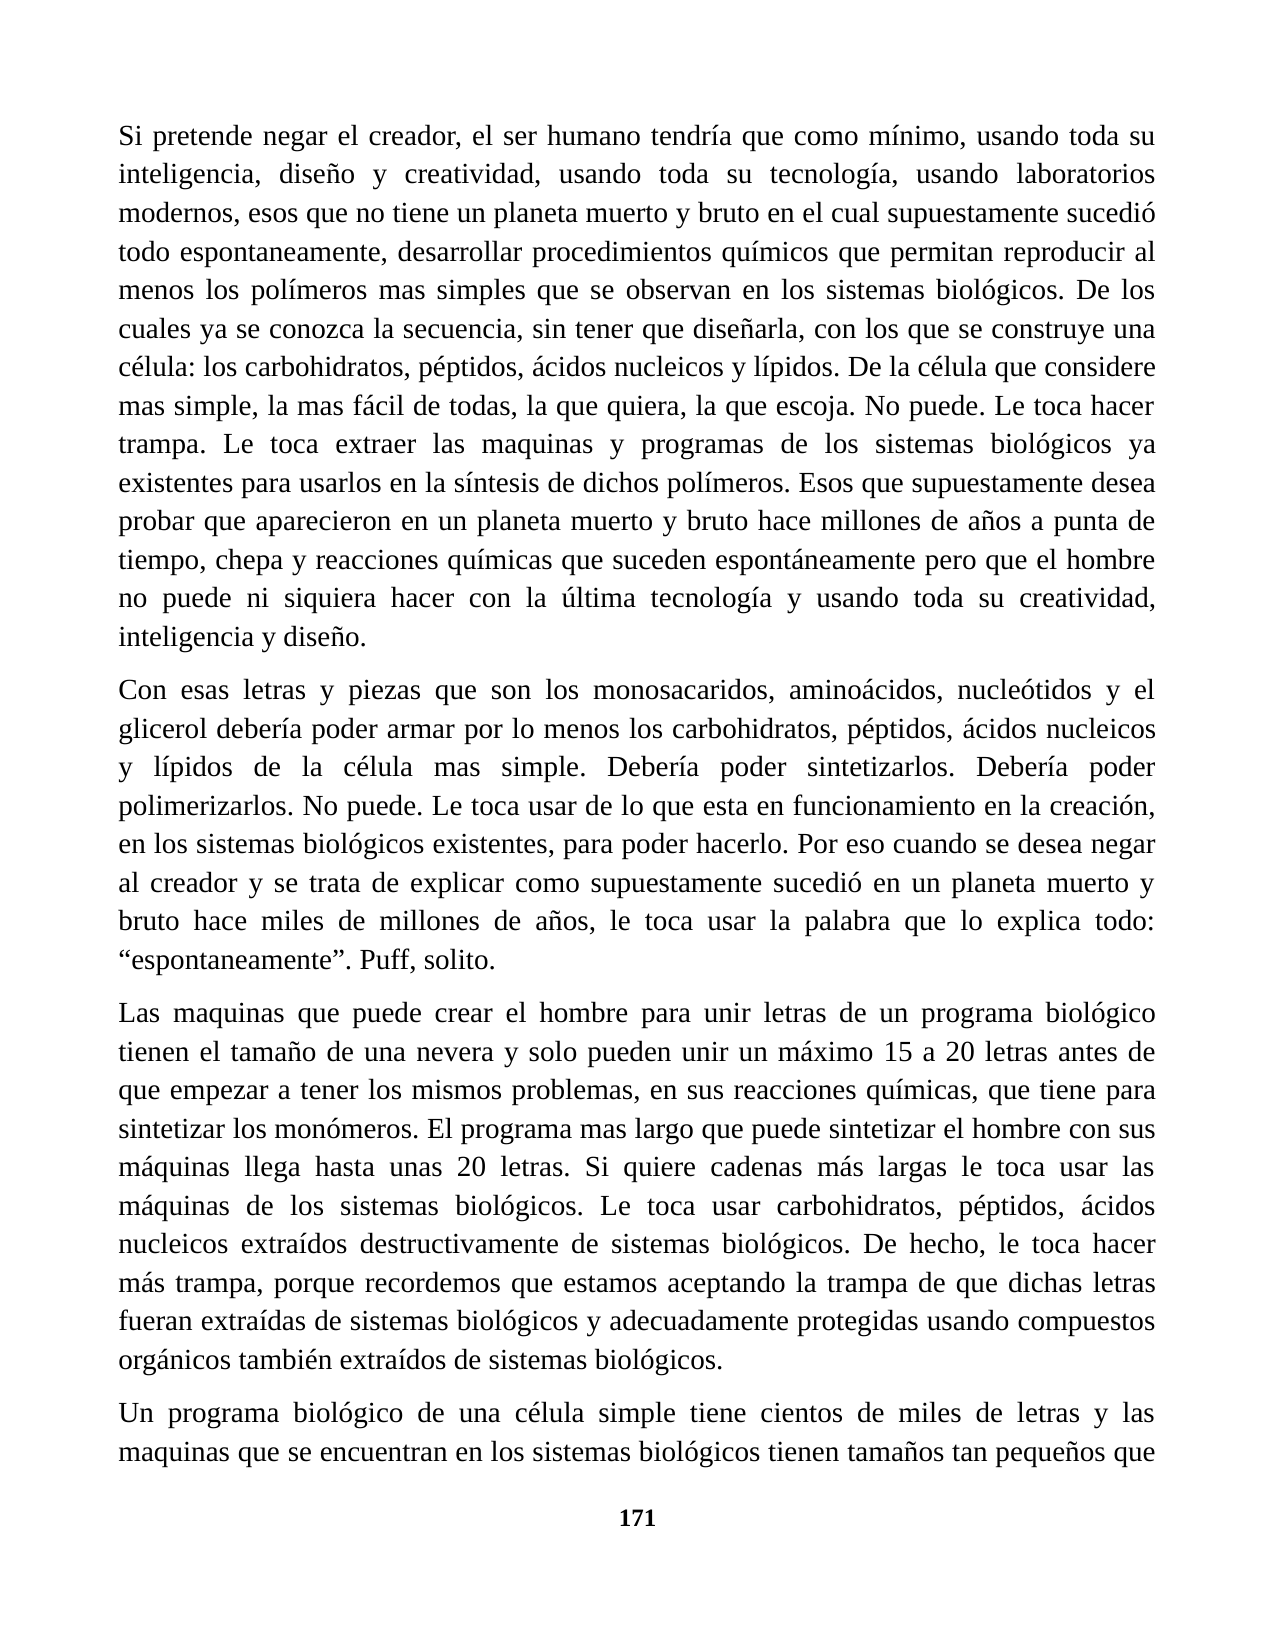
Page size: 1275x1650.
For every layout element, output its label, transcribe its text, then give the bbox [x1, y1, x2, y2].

text Si pretende negar el creador, el ser humano tendría que como mínimo, usando toda su inteligencia, diseño y creatividad, usando toda su tecnología, usando laboratorios modernos, esos que no tiene un planeta muerto y bruto en el cual supuestamente sucedió todo espontaneamente, desarrollar procedimientos químicos que permitan reproducir al menos los polímeros mas simples que se observan en los sistemas biológicos. De los cuales ya se conozca la secuencia, sin tener que diseñarla, con los que se construye una célula: los carbohidratos, péptidos, ácidos nucleicos y lípidos. De la célula que considere mas simple, la mas fácil de todas, la que quiera, la que escoja. No puede. Le toca hacer trampa. Le toca extraer las maquinas y programas de los sistemas biológicos ya existentes para usarlos en la síntesis de dichos polímeros. Esos que supuestamente desea probar que aparecieron en un planeta muerto y bruto hace millones de años a punta de tiempo, chepa y reacciones químicas que suceden espontáneamente pero que el hombre no puede ni siquiera hacer con la última tecnología y usando toda su creatividad, inteligencia y diseño. [118, 118, 1157, 653]
text Las maquinas que puede crear el hombre para unir letras de un programa biológico tienen el tamaño de una nevera y solo pueden unir un máximo 15 a 20 letras antes de que empezar a tener los mismos problemas, en sus reacciones químicas, que tiene para sintetizar los monómeros. El programa mas largo que puede sintetizar el hombre con sus máquinas llega hasta unas 20 letras. Si quiere cadenas más largas le toca usar las máquinas de los sistemas biológicos. Le toca usar carbohidratos, péptidos, ácidos nucleicos extraídos destructivamente de sistemas biológicos. De hecho, le toca hacer más trampa, porque recordemos que estamos aceptando la trampa de que dichas letras fueran extraídas de sistemas biológicos y adecuadamente protegidas usando compuestos orgánicos también extraídos de sistemas biológicos. [118, 995, 1157, 1376]
text Un programa biológico de una célula simple tiene cientos de miles de letras y las maquinas que se encuentran en los sistemas biológicos tienen tamaños tan pequeños que [118, 1395, 1157, 1467]
text Con esas letras y piezas que son los monosacaridos, aminoácidos, nucleótidos y el glicerol debería poder armar por lo menos los carbohidratos, péptidos, ácidos nucleicos y lípidos de la célula mas simple. Debería poder sintetizarlos. Debería poder polimerizarlos. No puede. Le toca usar de lo que esta en funcionamiento en la creación, en los sistemas biológicos existentes, para poder hacerlo. Por eso cuando se desea negar al creador y se trata de explicar como supuestamente sucedió en un planeta muerto y bruto hace miles de millones de años, le toca usar la palabra que lo explica todo: “espontaneamente”. Puff, solito. [118, 672, 1157, 976]
